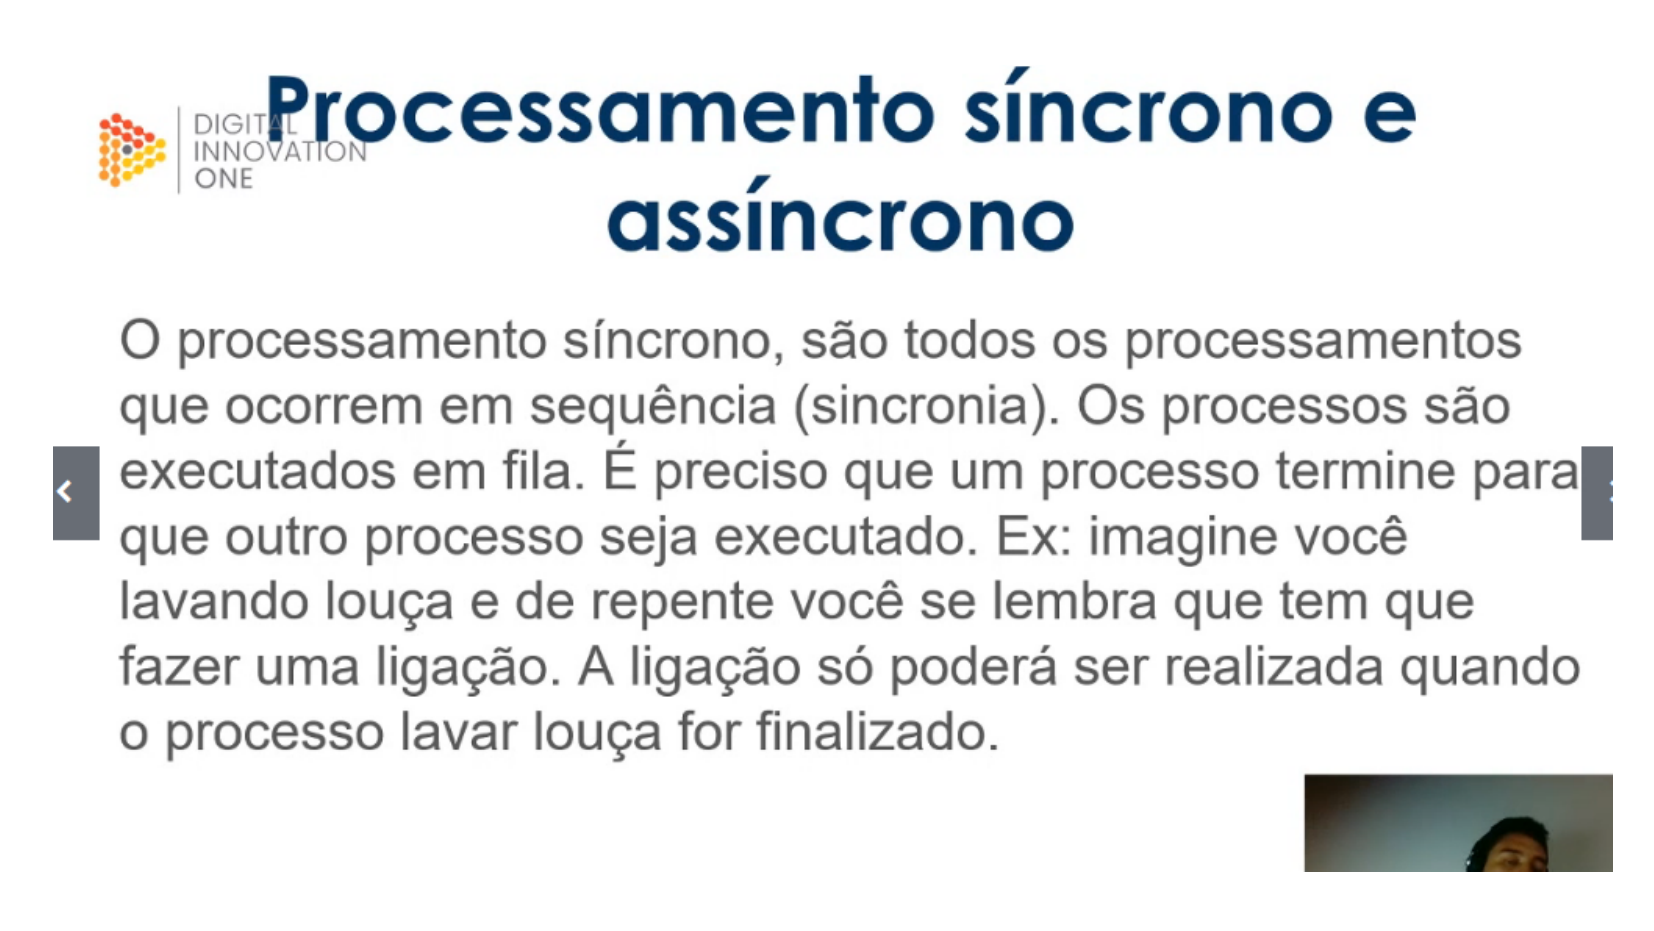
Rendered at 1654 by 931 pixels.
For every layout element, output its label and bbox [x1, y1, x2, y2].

picture [53, 65, 1613, 872]
